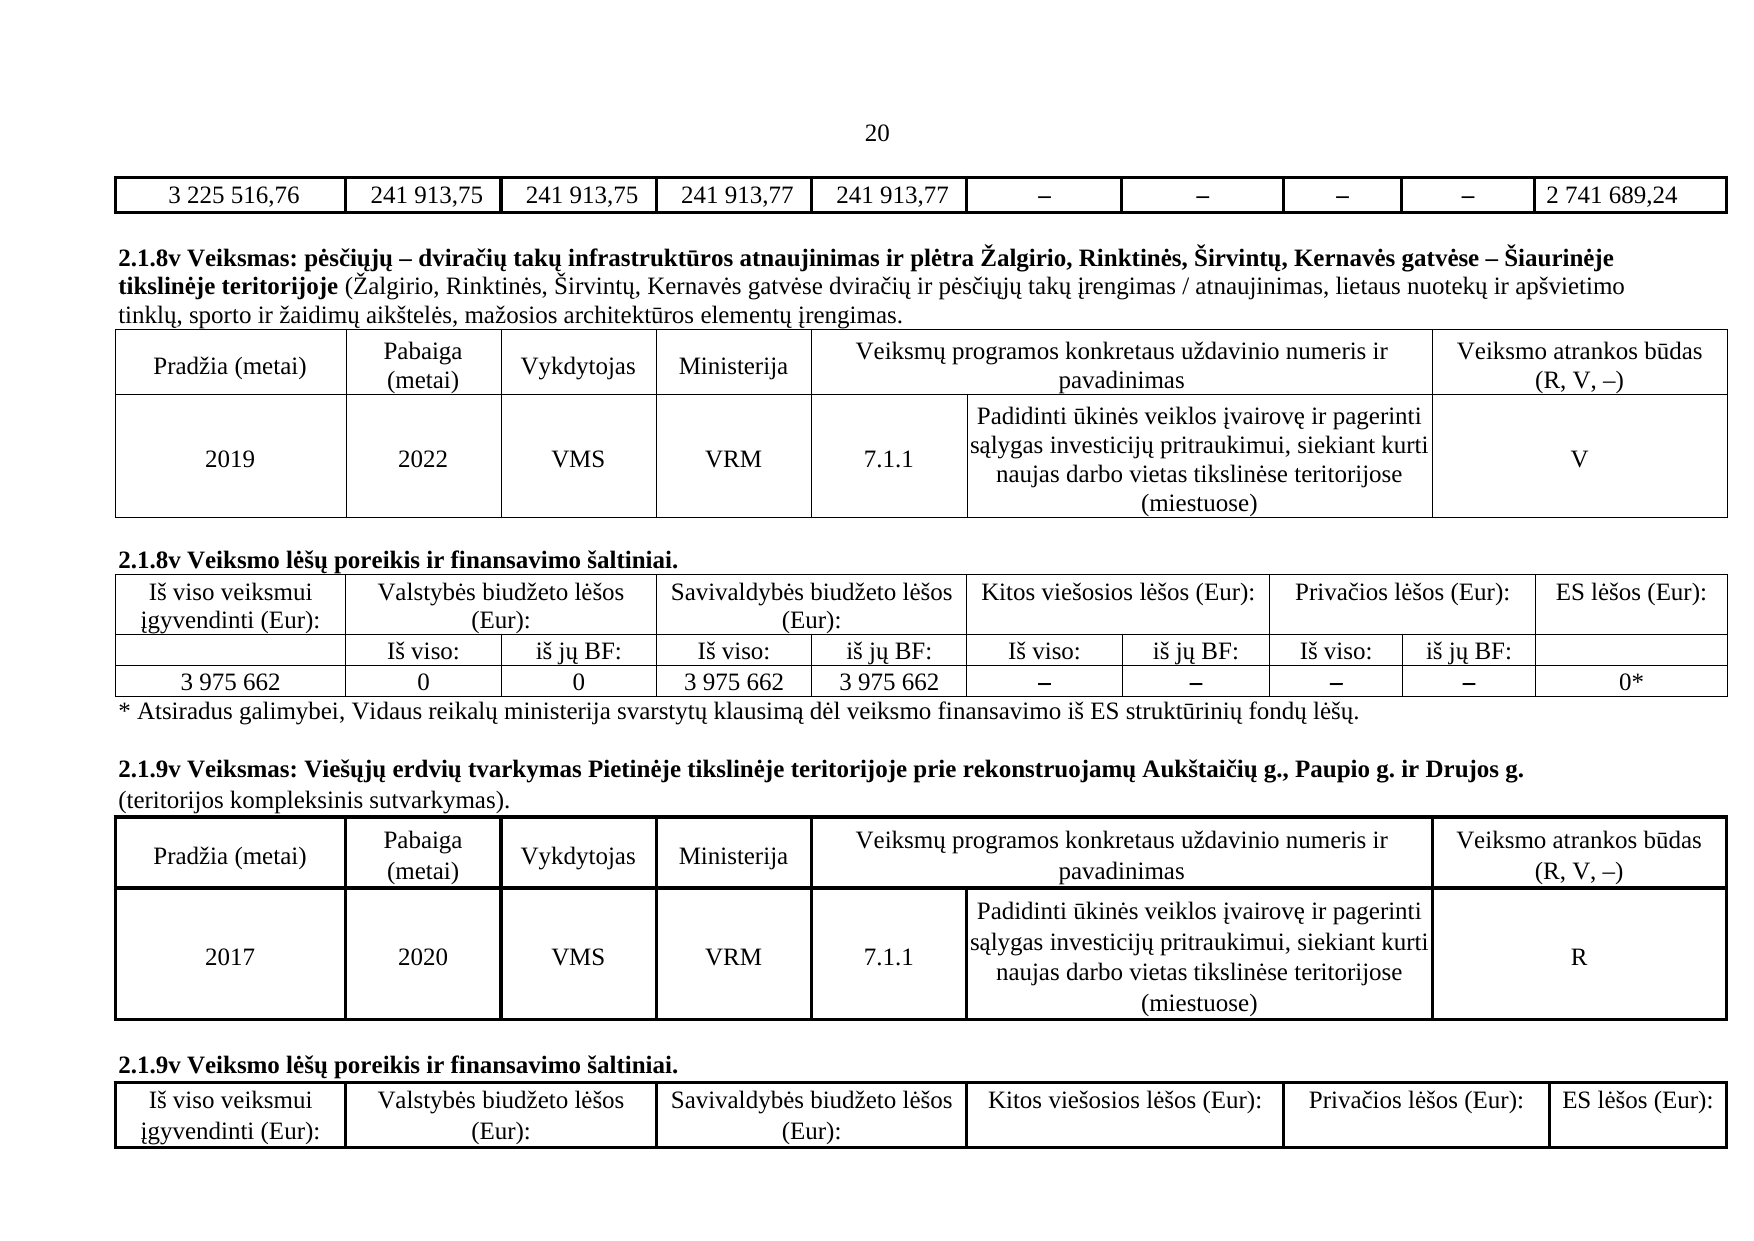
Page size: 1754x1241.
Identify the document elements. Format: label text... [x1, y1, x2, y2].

text 2.1.9v Veiksmo lėšų poreikis ir finansavimo šaltiniai. [118, 1050, 1636, 1079]
table_cell 241 913,77 [813, 179, 965, 211]
table_cell Iš viso: [657, 635, 811, 665]
table_cell – [1123, 179, 1282, 211]
table_cell iš jų BF: [1123, 635, 1269, 665]
table_header Pabaiga (metai) [347, 819, 499, 886]
table_cell [1536, 635, 1727, 665]
text * Atsiradus galimybei, Vidaus reikalų ministerija svarstytų klausimą dėl veiksmo finansavimo iš ES struktūrinių fondų lėšų. [118, 697, 1636, 725]
table_header Pradžia (metai) [117, 819, 344, 886]
table_cell V [1433, 395, 1727, 516]
table_cell Iš viso: [1270, 635, 1402, 665]
table_header Pabaiga (metai) [347, 330, 501, 394]
table_cell 241 913,77 [658, 179, 810, 211]
table_cell 2017 [117, 890, 344, 1018]
table_header Valstybės biudžeto lėšos (Eur): [347, 1084, 655, 1146]
table_header Savivaldybės biudžeto lėšos (Eur): [657, 575, 966, 634]
table_header Ministerija [658, 819, 810, 886]
table_cell 3 975 662 [812, 666, 966, 696]
table_cell – [968, 179, 1120, 211]
table_cell VMS [503, 890, 655, 1018]
table_cell VRM [658, 890, 810, 1018]
table_cell 2 741 689,24 [1536, 179, 1725, 211]
text 2.1.9v Veiksmas: Viešųjų erdvių tvarkymas Pietinėje tikslinėje teritorijoje prie rekonstruojamų Aukštaičių g., Paupio g. ir Drujos g. (teritorijos kompleksinis sutvarkymas). [118, 754, 1636, 813]
table_cell 241 913,75 [503, 179, 655, 211]
table_cell 3 975 662 [116, 666, 345, 696]
table_header Kitos viešosios lėšos (Eur): [968, 1084, 1282, 1146]
table_cell 0 [502, 666, 656, 696]
table_cell 7.1.1 [813, 890, 965, 1018]
table_header Veiksmų programos konkretaus uždavinio numeris ir pavadinimas [812, 330, 1432, 394]
table_header Savivaldybės biudžeto lėšos (Eur): [658, 1084, 965, 1146]
table_header Veiksmo atrankos būdas (R, V, –) [1434, 819, 1725, 886]
table_cell Iš viso: [967, 635, 1122, 665]
text 2.1.8v Veiksmas: pėsčiųjų – dviračių takų infrastruktūros atnaujinimas ir plėtra Žalgirio, Rinktinės, Širvintų, Kernavės gatvėse – Šiaurinėje tikslinėje teritorijoje (Žalgirio, Rinktinės, Širvintų, Kernavės gatvėse dviračių ir pėsčiųjų takų įrengimas / atnaujinimas, lietaus nuotekų ir apšvietimo tinklų, sporto ir žaidimų aikštelės, mažosios architektūros elementų įrengimas. [118, 243, 1636, 329]
table_header ES lėšos (Eur): [1536, 575, 1727, 634]
table_header Privačios lėšos (Eur): [1285, 1084, 1548, 1146]
table_cell – [1403, 179, 1533, 211]
table_header Veiksmo atrankos būdas (R, V, –) [1433, 330, 1727, 394]
table_header Pradžia (metai) [116, 330, 346, 394]
table_cell – [1270, 666, 1402, 696]
table_header Vykdytojas [502, 330, 656, 394]
table_cell VMS [502, 395, 656, 516]
table_header Iš viso veiksmui įgyvendinti (Eur): [117, 1084, 344, 1146]
table_cell Padidinti ūkinės veiklos įvairovę ir pagerinti sąlygas investicijų pritraukimui, siekiant kurti naujas darbo vietas tikslinėse teritorijose (miestuose) [968, 890, 1431, 1018]
table_header Iš viso veiksmui įgyvendinti (Eur): [116, 575, 345, 634]
table_header ES lėšos (Eur): [1551, 1084, 1725, 1146]
table_cell [116, 635, 345, 665]
table_cell R [1434, 890, 1725, 1018]
table_cell 2019 [116, 395, 346, 516]
table_cell Padidinti ūkinės veiklos įvairovę ir pagerinti sąlygas investicijų pritraukimui, siekiant kurti naujas darbo vietas tikslinėse teritorijose (miestuose) [968, 395, 1432, 516]
table_cell – [1285, 179, 1400, 211]
text 2.1.8v Veiksmo lėšų poreikis ir finansavimo šaltiniai. [118, 546, 1636, 574]
table_cell 0* [1536, 666, 1727, 696]
table_header Ministerija [657, 330, 811, 394]
table_cell 7.1.1 [812, 395, 967, 516]
table_cell 3 975 662 [657, 666, 811, 696]
table_cell – [1403, 666, 1535, 696]
table_header Privačios lėšos (Eur): [1270, 575, 1535, 634]
table_cell 241 913,75 [347, 179, 499, 211]
table_header Veiksmų programos konkretaus uždavinio numeris ir pavadinimas [813, 819, 1431, 886]
table_cell – [967, 666, 1122, 696]
table_cell – [1123, 666, 1269, 696]
table_header Vykdytojas [503, 819, 655, 886]
table_cell 2020 [347, 890, 499, 1018]
table_cell iš jų BF: [1403, 635, 1535, 665]
table_header Kitos viešosios lėšos (Eur): [967, 575, 1269, 634]
table_cell 2022 [347, 395, 501, 516]
table_header Valstybės biudžeto lėšos (Eur): [346, 575, 656, 634]
table_cell 0 [346, 666, 501, 696]
table_cell iš jų BF: [812, 635, 966, 665]
table_cell 3 225 516,76 [117, 179, 344, 211]
table_cell iš jų BF: [502, 635, 656, 665]
table_cell Iš viso: [346, 635, 501, 665]
table_cell VRM [657, 395, 811, 516]
